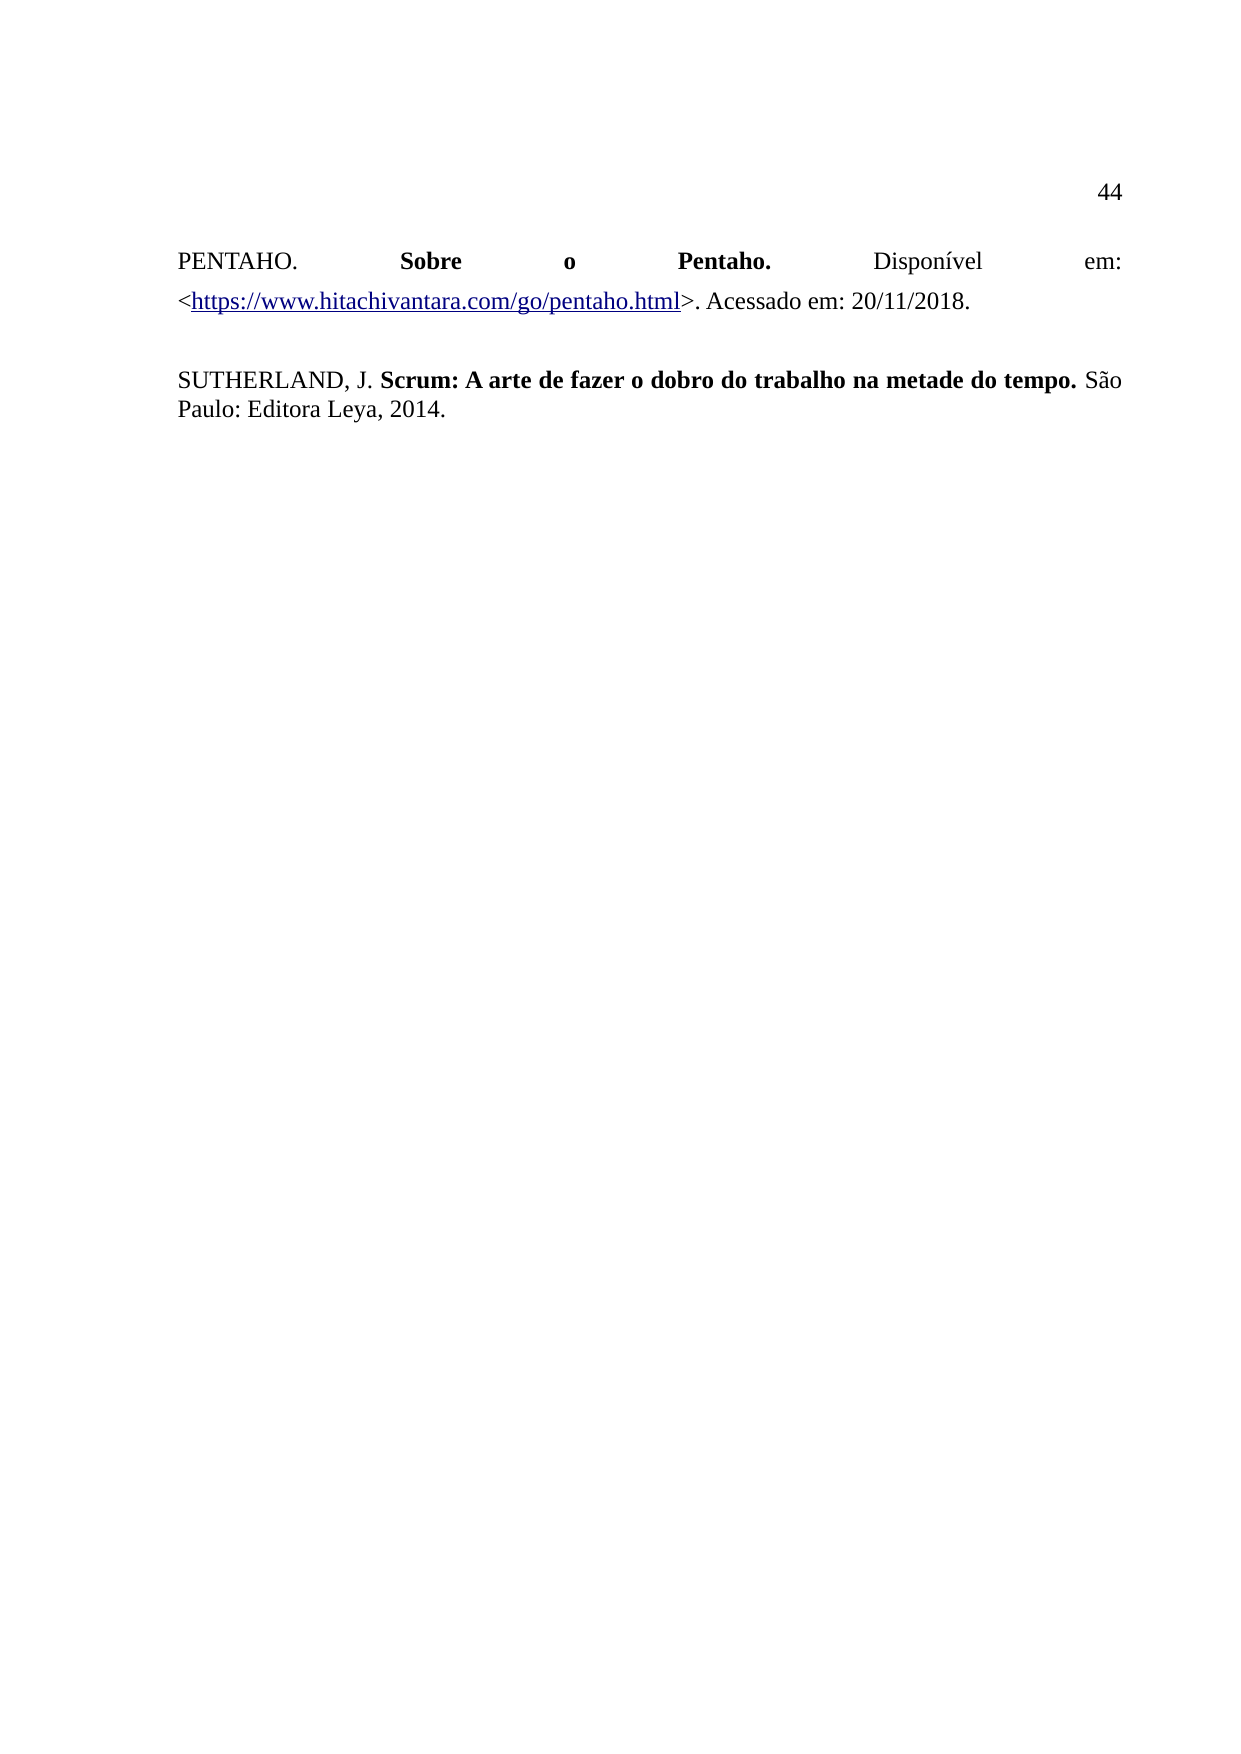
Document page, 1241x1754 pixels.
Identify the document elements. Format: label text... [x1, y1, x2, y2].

text SUTHERLAND, J. Scrum: A arte de fazer o dobro do trabalho na metade do tempo. São Paulo: Editora Leya, 2014. [177, 365, 1122, 422]
text PENTAHO. Sobre o Pentaho. Disponível em: <https://www.hitachivantara.com/go/pentaho.html>. Acessado em: 20/11/2018. [177, 246, 1122, 314]
